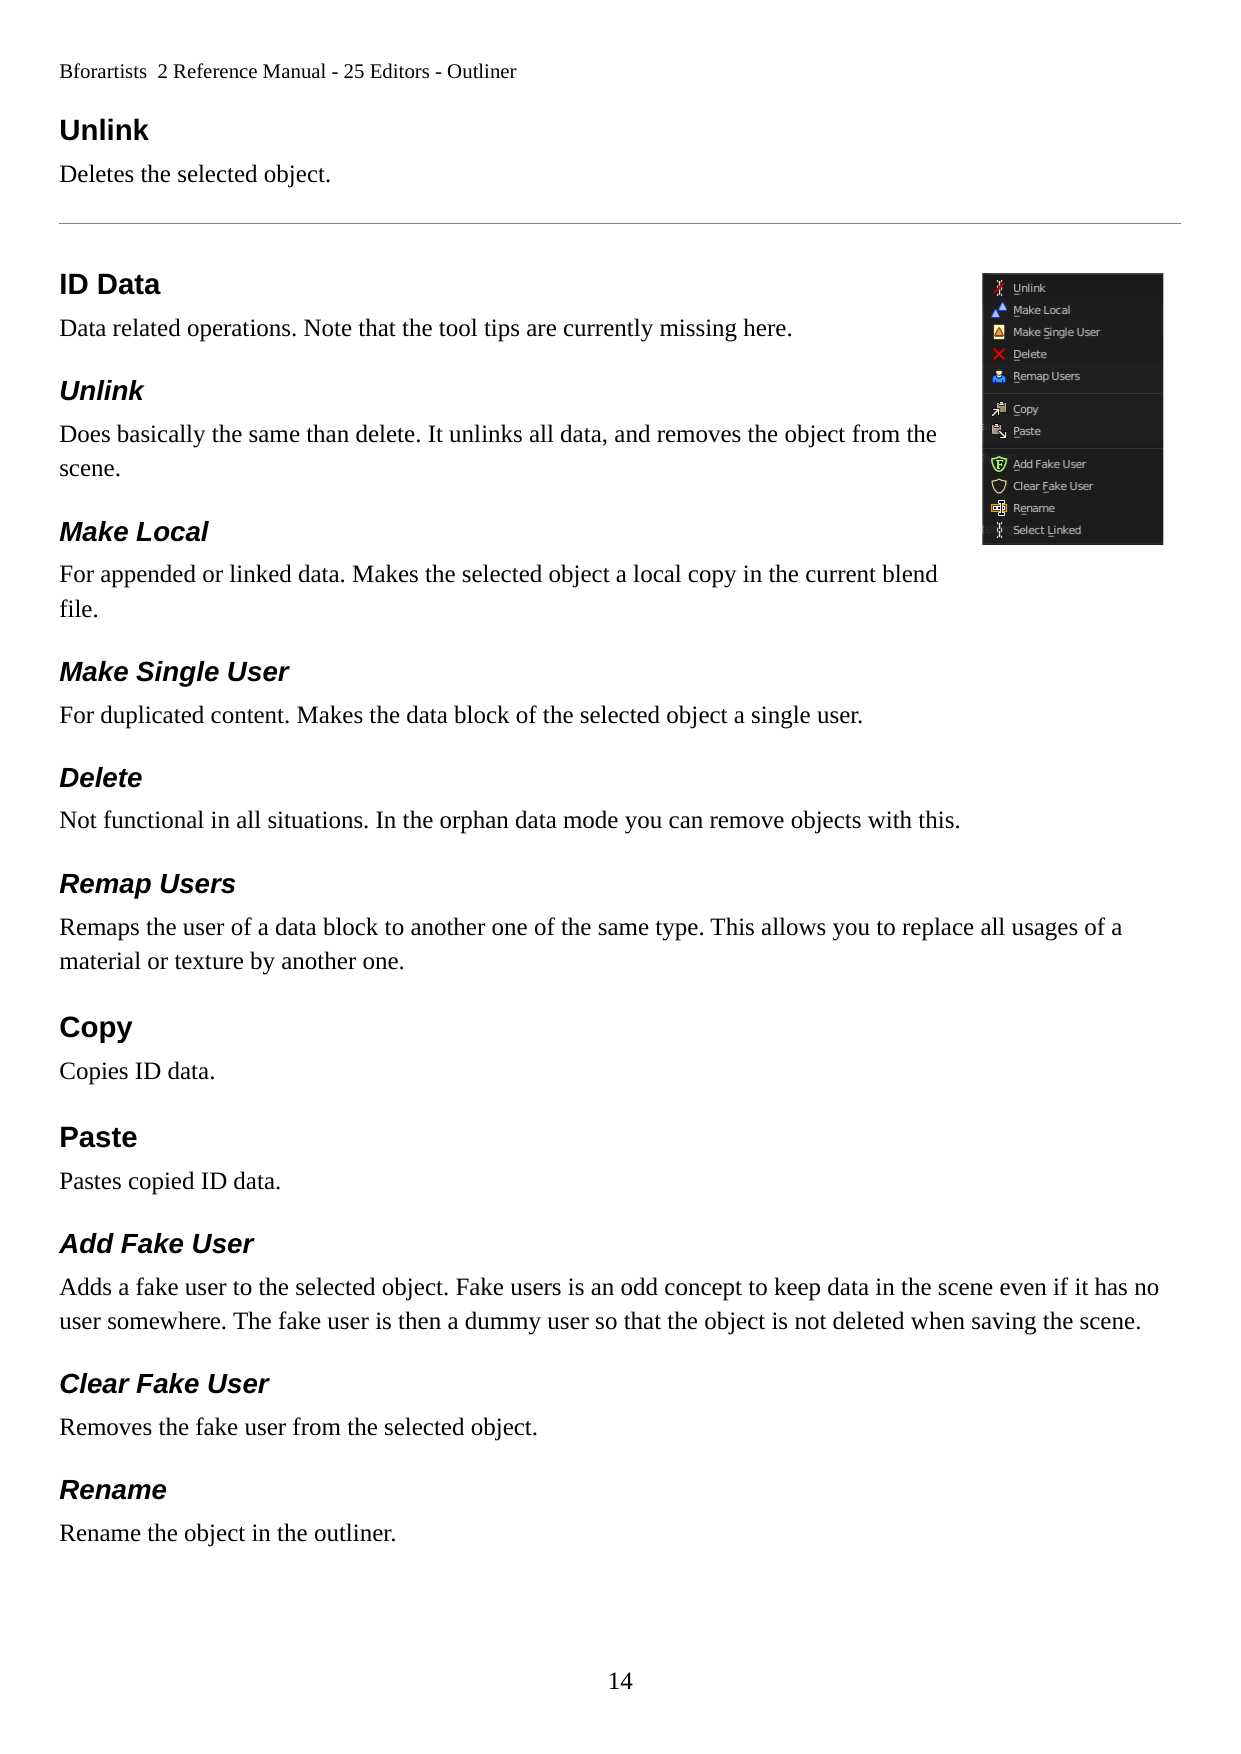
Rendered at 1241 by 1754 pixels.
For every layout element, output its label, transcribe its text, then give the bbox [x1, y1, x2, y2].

subtitle Make Local [59, 515, 1181, 547]
text Data related operations. Note that the tool tips are currently missing here. [59, 313, 982, 342]
subtitle Paste [59, 1119, 1181, 1153]
text Removes the fake user from the selected object. [59, 1412, 1181, 1441]
subtitle Copy [59, 1010, 1181, 1043]
text Rename the object in the outliner. [59, 1518, 1181, 1547]
text Adds a fake user to the selected object. Fake users is an odd concept to keep data in the scene even if it has no user somewhere. The fake user is then a dummy user so that the object is not deleted when saving the scene. [59, 1272, 1181, 1335]
subtitle Delete [59, 761, 1181, 793]
subtitle Rename [59, 1474, 1181, 1506]
subtitle Unlink [59, 374, 982, 406]
text Does basically the same than delete. It unlinks all data, and removes the object from the scene. [59, 419, 982, 482]
text Copies ID data. [59, 1056, 1181, 1085]
picture [982, 273, 1164, 545]
subtitle Remap Users [59, 867, 1181, 899]
subtitle ID Data [59, 267, 1181, 300]
subtitle Add Fake User [59, 1227, 1181, 1259]
text For appended or linked data. Makes the selected object a local copy in the current blend file. [59, 559, 1181, 622]
subtitle Clear Fake User [59, 1368, 1181, 1400]
subtitle [1164, 374, 1181, 406]
text Deletes the selected object. [59, 159, 1181, 188]
subtitle Make Single User [59, 655, 1181, 687]
text For duplicated content. Makes the data block of the selected object a single user. [59, 700, 1181, 728]
text Not functional in all situations. In the orphan data mode you can remove objects with this. [59, 806, 1181, 834]
text Remaps the user of a data block to another one of the same type. This allows you to replace all usages of a material or texture by another one. [59, 912, 1181, 975]
subtitle Unlink [59, 113, 1181, 146]
text Pastes copied ID data. [59, 1166, 1181, 1194]
